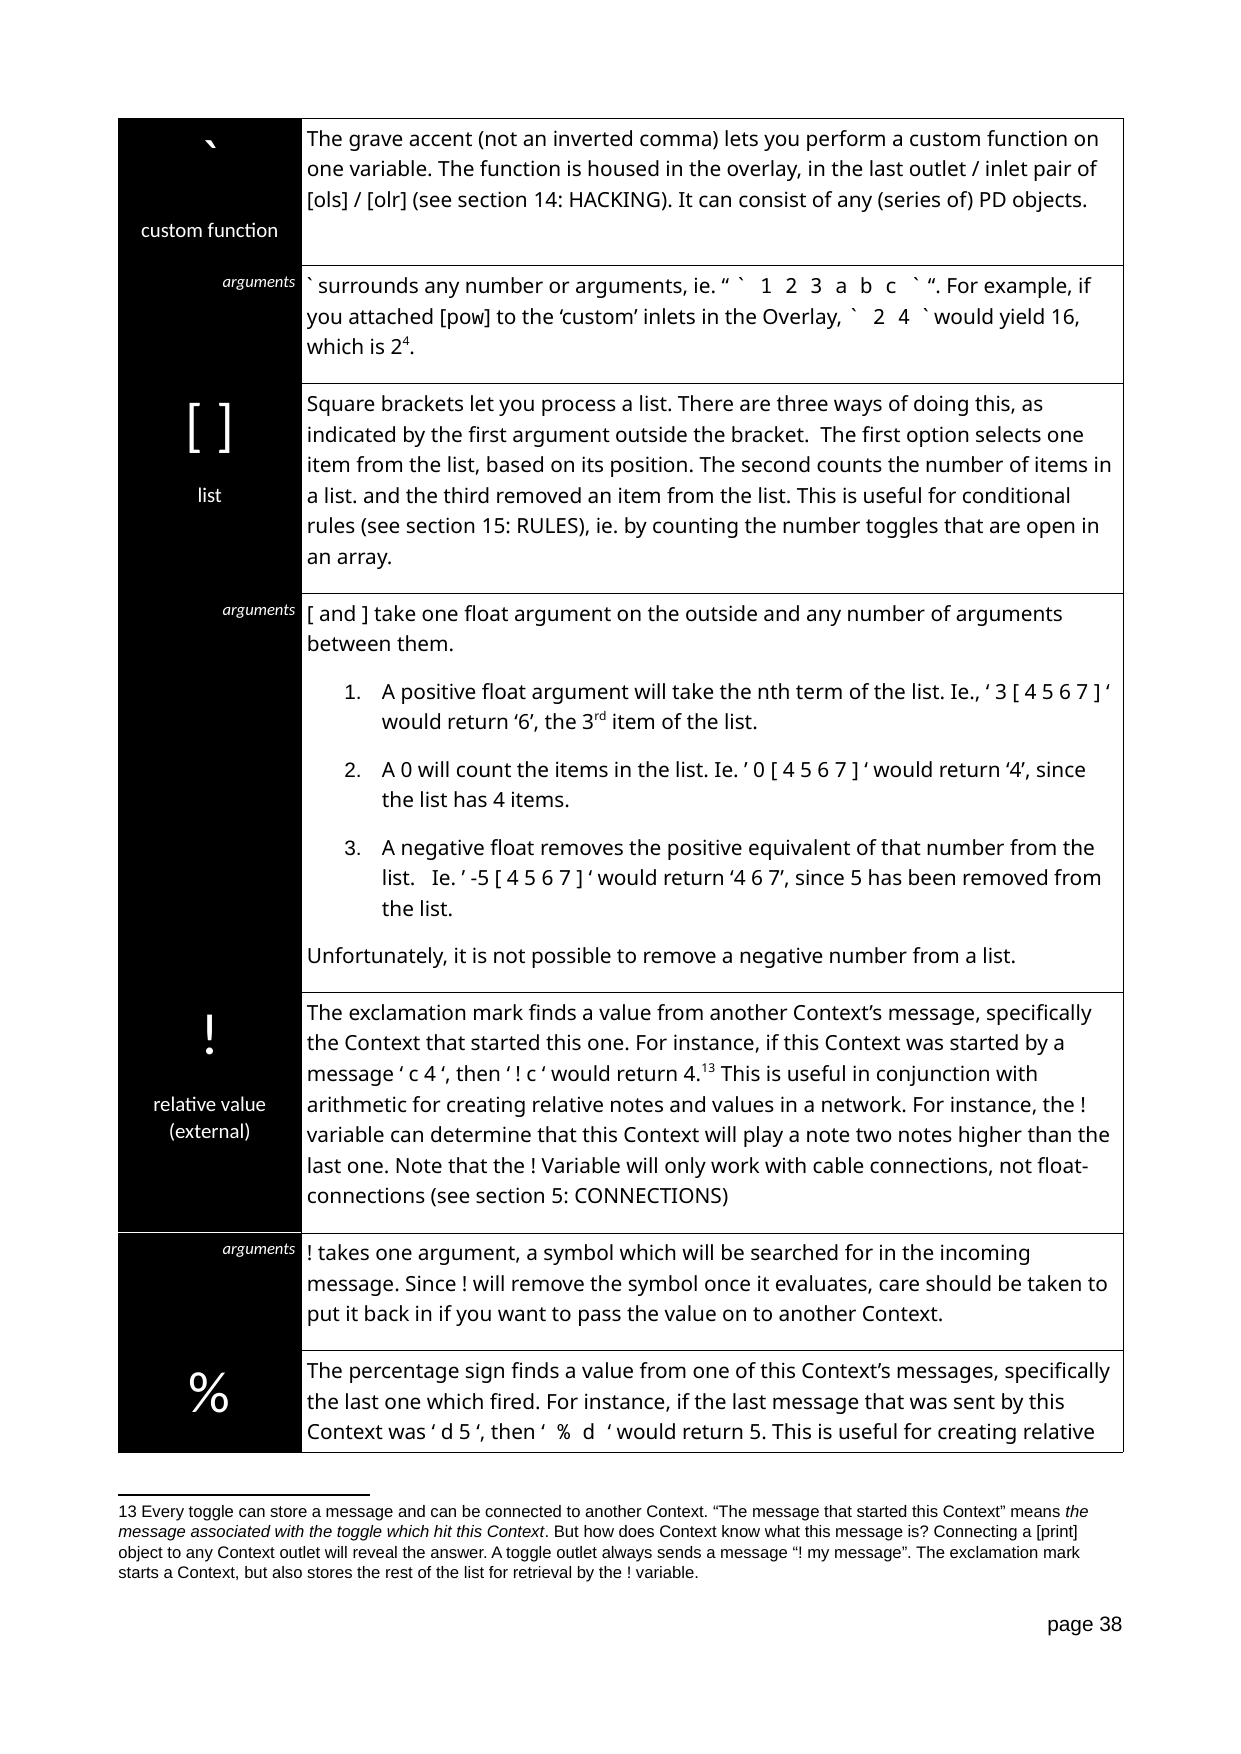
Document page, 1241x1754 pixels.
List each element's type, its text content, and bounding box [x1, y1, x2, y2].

table_cell The exclamation mark finds a value from another Context’s message, specifically the Context that started this one. For instance, if this Context was started by a message ‘ c 4 ‘, then ‘ ! c ‘ would return 4. This is useful in conjunction with arithmetic for creating relative notes and values in a network. For instance, the ! variable can determine that this Context will play a note two notes higher than the last one. Note that the ! Variable will only work with cable connections, not float-connections (see section 5: CONNECTIONS) [302, 993, 1123, 1232]
table_cell arguments [118, 594, 301, 992]
table_cell [ and ] take one float argument on the outside and any number of arguments between them. A positive float argument will take the nth term of the list. Ie., ‘ 3 [ 4 5 6 7 ] ‘ would return ‘6’, the 3rd item of the list. A 0 will count the items in the list. Ie. ’ 0 [ 4 5 6 7 ] ‘ would return ‘4’, since the list has 4 items. A negative float removes the positive equivalent of that number from the list. Ie. ’ -5 [ 4 5 6 7 ] ‘ would return ‘4 6 7’, since 5 has been removed from the list. Unfortunately, it is not possible to remove a negative number from a list. [302, 594, 1123, 992]
table_cell ` surrounds any number or arguments, ie. “ ` 1 2 3 a b c ` “. For example, if you attached [pow] to the ‘custom’ inlets in the Overlay, ` 2 4 ` would yield 16, which is 24. [302, 266, 1123, 383]
table_cell % [118, 1350, 301, 1452]
table_cell ` custom function [118, 119, 301, 265]
table_cell The grave accent (not an inverted comma) lets you perform a custom function on one variable. The function is housed in the overlay, in the last outlet / inlet pair of [ols] / [olr] (see section 14: HACKING). It can consist of any (series of) PD objects. [302, 119, 1123, 265]
table_cell The percentage sign finds a value from one of this Context’s messages, specifically the last one which fired. For instance, if the last message that was sent by this Context was ‘ d 5 ‘, then ‘ % d ‘ would return 5. This is useful for creating relative [302, 1351, 1123, 1452]
table_cell arguments [118, 1234, 301, 1350]
table_cell arguments [118, 266, 301, 383]
table_cell ! takes one argument, a symbol which will be searched for in the incoming message. Since ! will remove the symbol once it evaluates, care should be taken to put it back in if you want to pass the value on to another Context. [302, 1234, 1123, 1350]
table_cell ! relative value (external) [118, 992, 301, 1232]
table_cell [ ] list [118, 383, 301, 593]
table_cell Square brackets let you process a list. There are three ways of doing this, as indicated by the first argument outside the bracket. The first option selects one item from the list, based on its position. The second counts the number of items in a list. and the third removed an item from the list. This is useful for conditional rules (see section 15: RULES), ie. by counting the number toggles that are open in an array. [302, 384, 1123, 593]
